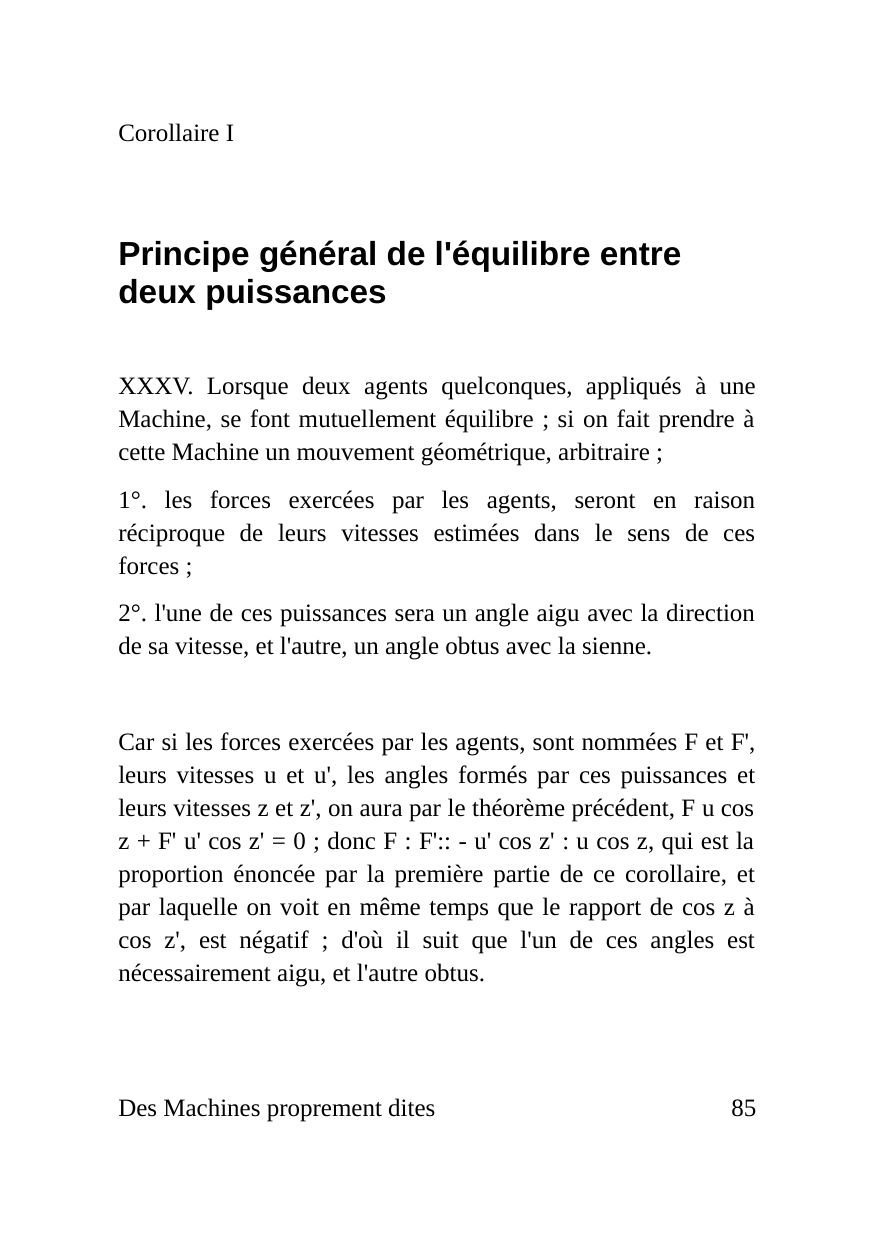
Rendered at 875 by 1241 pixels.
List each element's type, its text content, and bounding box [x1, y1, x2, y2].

text 2°. l'une de ces puissances sera un angle aigu avec la direction de sa vitesse, et l'autre, un angle obtus avec la sienne. [118, 598, 756, 660]
text Car si les forces exercées par les agents, sont nommées F et F', leurs vitesses u et u', les angles formés par ces puissances et leurs vitesses z et z', on aura par le théorème précédent, F u cos z + F' u' cos z' = 0 ; donc F : F':: - u' cos z' : u cos z, qui est la proportion énoncée par la première partie de ce corollaire, et par laquelle on voit en même temps que le rapport de cos z à cos z', est négatif ; d'où il suit que l'un de ces angles est nécessairement aigu, et l'autre obtus. [118, 727, 756, 987]
text Corollaire I [118, 118, 756, 147]
text 1°. les forces exercées par les agents, seront en raison réciproque de leurs vitesses estimées dans le sens de ces forces ; [118, 485, 756, 579]
subtitle Principe général de l'équilibre entre deux puissances [118, 234, 756, 311]
text XXXV. Lorsque deux agents quelconques, appliqués à une Machine, se font mutuellement équilibre ; si on fait prendre à cette Machine un mouvement géométrique, arbitraire ; [118, 371, 756, 466]
